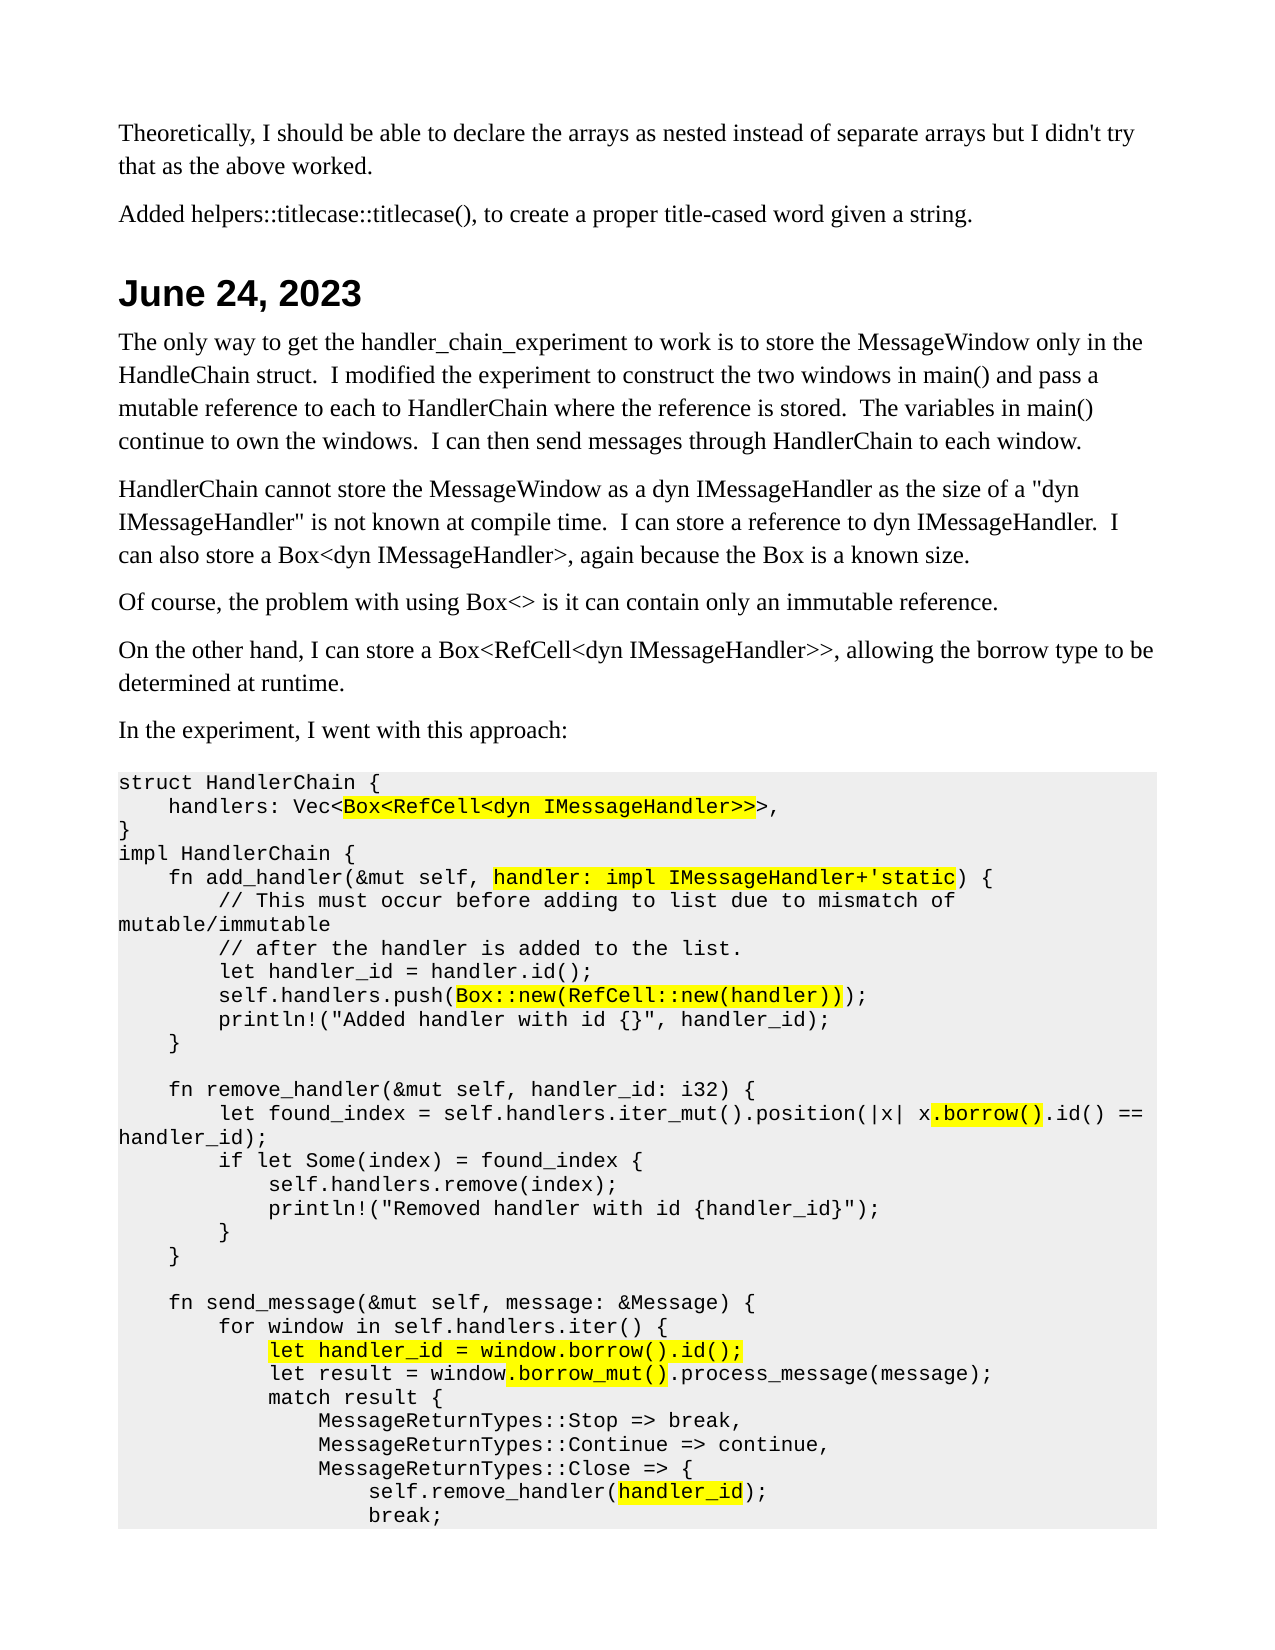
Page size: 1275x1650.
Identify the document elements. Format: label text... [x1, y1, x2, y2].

text Of course, the problem with using Box<> is it can contain only an immutable reference. [118, 587, 1157, 616]
text let handler_id = window.borrow().id(); [118, 1339, 1157, 1363]
text for window in self.handlers.iter() { [118, 1316, 1157, 1339]
text Added helpers::titlecase::titlecase(), to create a proper title-cased word given a string. [118, 199, 1157, 227]
text } [118, 1245, 1157, 1269]
text if let Some(index) = found_index { [118, 1150, 1157, 1174]
text println!("Removed handler with id {handler_id}"); [118, 1198, 1157, 1221]
text } [118, 819, 1157, 843]
text Theoretically, I should be able to declare the arrays as nested instead of separate arrays but I didn't try that as the above worked. [118, 118, 1157, 180]
text On the other hand, I can store a Box<RefCell<dyn IMessageHandler>>, allowing the borrow type to be determined at runtime. [118, 635, 1157, 697]
text fn send_message(&mut self, message: &Message) { [118, 1292, 1157, 1316]
text MessageReturnTypes::Continue => continue, [118, 1434, 1157, 1458]
text self.handlers.push(Box::new(RefCell::new(handler))); [118, 985, 1157, 1008]
text self.remove_handler(handler_id); [118, 1481, 1157, 1505]
text println!("Added handler with id {}", handler_id); [118, 1008, 1157, 1032]
text match result { [118, 1387, 1157, 1411]
text handlers: Vec<Box<RefCell<dyn IMessageHandler>>>, [118, 796, 1157, 819]
text HandlerChain cannot store the MessageWindow as a dyn IMessageHandler as the size of a "dyn IMessageHandler" is not known at compile time. I can store a reference to dyn IMessageHandler. I can also store a Box<dyn IMessageHandler>, again because the Box is a known size. [118, 474, 1157, 568]
text fn add_handler(&mut self, handler: impl IMessageHandler+'static) { [118, 867, 1157, 890]
text MessageReturnTypes::Close => { [118, 1458, 1157, 1481]
text let handler_id = handler.id(); [118, 961, 1157, 985]
text impl HandlerChain { [118, 843, 1157, 867]
text fn remove_handler(&mut self, handler_id: i32) { [118, 1079, 1157, 1103]
text The only way to get the handler_chain_experiment to work is to store the MessageWindow only in the HandleChain struct. I modified the experiment to construct the two windows in main() and pass a mutable reference to each to HandlerChain where the reference is stored. The variables in main() continue to own the windows. I can then send messages through HandlerChain to each window. [118, 327, 1157, 455]
text } [118, 1032, 1157, 1056]
text // after the handler is added to the list. [118, 938, 1157, 961]
subtitle June 24, 2023 [118, 271, 1157, 314]
text self.handlers.remove(index); [118, 1174, 1157, 1198]
text MessageReturnTypes::Stop => break, [118, 1411, 1157, 1434]
text In the experiment, I went with this approach: [118, 716, 1157, 744]
text // This must occur before adding to list due to mismatch of mutable/immutable [118, 890, 1157, 938]
text struct HandlerChain { [118, 772, 1157, 796]
text } [118, 1221, 1157, 1245]
text let found_index = self.handlers.iter_mut().position(|x| x.borrow().id() == handler_id); [118, 1103, 1157, 1150]
text let result = window.borrow_mut().process_message(message); [118, 1363, 1157, 1387]
text break; [118, 1505, 1157, 1529]
